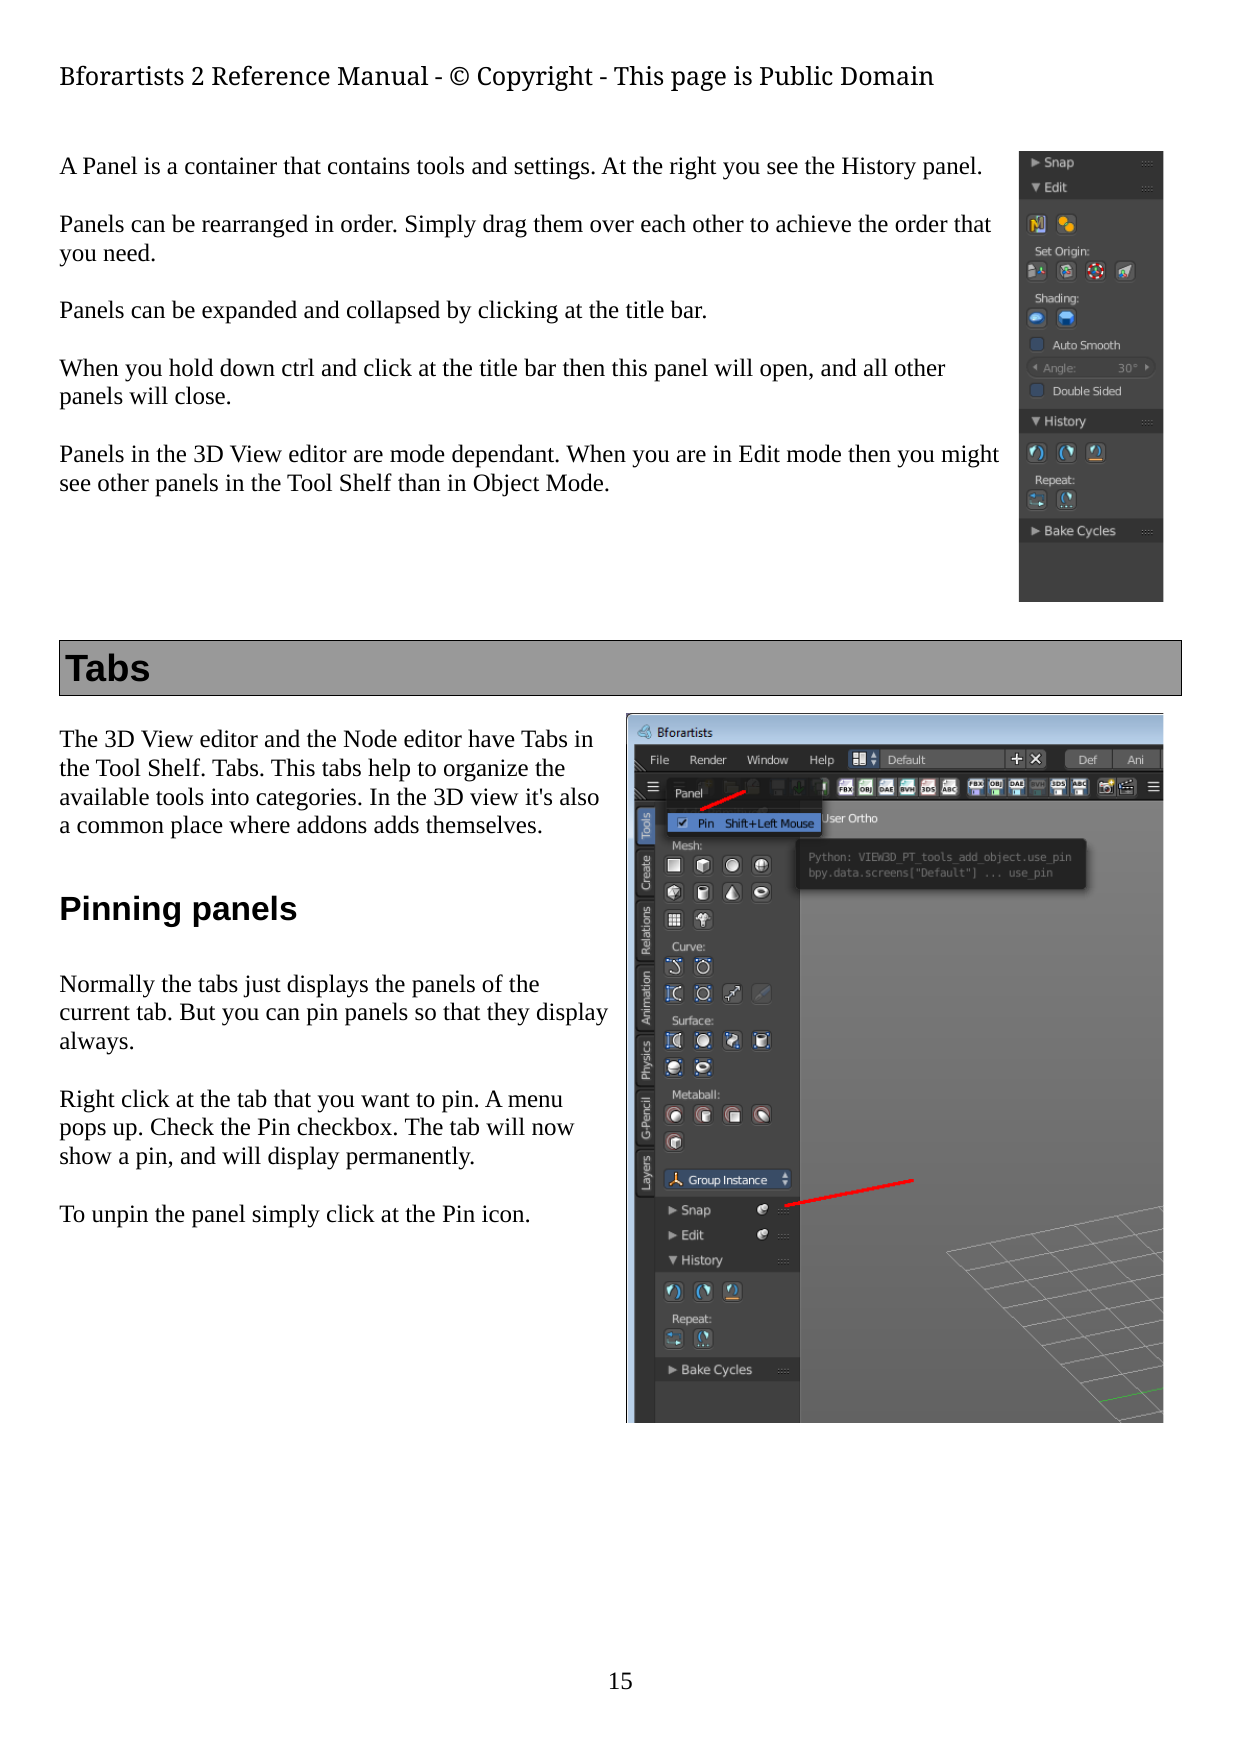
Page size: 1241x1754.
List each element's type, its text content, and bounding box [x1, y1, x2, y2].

subtitle Pinning panels [59, 889, 626, 927]
text To unpin the panel simply click at the Pin icon. [59, 1199, 626, 1227]
text Normally the tabs just displays the panels of the current tab. But you can pin panels so that they display always. Right click at the tab that you want to pin. A menu pops up. Check the Pin checkbox. The tab will now show a pin, and will display permanently. [59, 969, 626, 1170]
text The 3D View editor and the Node editor have Tabs in the Tool Shelf. Tabs. This tabs help to organize the available tools into categories. In the 3D view it's also a common place where addons adds themselves. [59, 696, 1181, 839]
text Panels can be rearranged in order. Simply drag them over each other to achieve the order that you need. [59, 209, 1018, 266]
text Panels can be expanded and collapsed by clicking at the title bar. When you hold down ctrl and click at the title bar then this panel will open, and all other panels will close. [59, 295, 1018, 410]
subtitle [1164, 889, 1181, 927]
text A Panel is a container that contains tools and settings. At the right you see the History panel. [59, 151, 1018, 180]
table_header Tabs [60, 641, 1181, 695]
text Panels in the 3D View editor are mode dependant. When you are in Edit mode then you might see other panels in the Tool Shelf than in Object Mode. [59, 439, 1018, 496]
picture [1018, 151, 1164, 602]
picture [626, 713, 1164, 1423]
